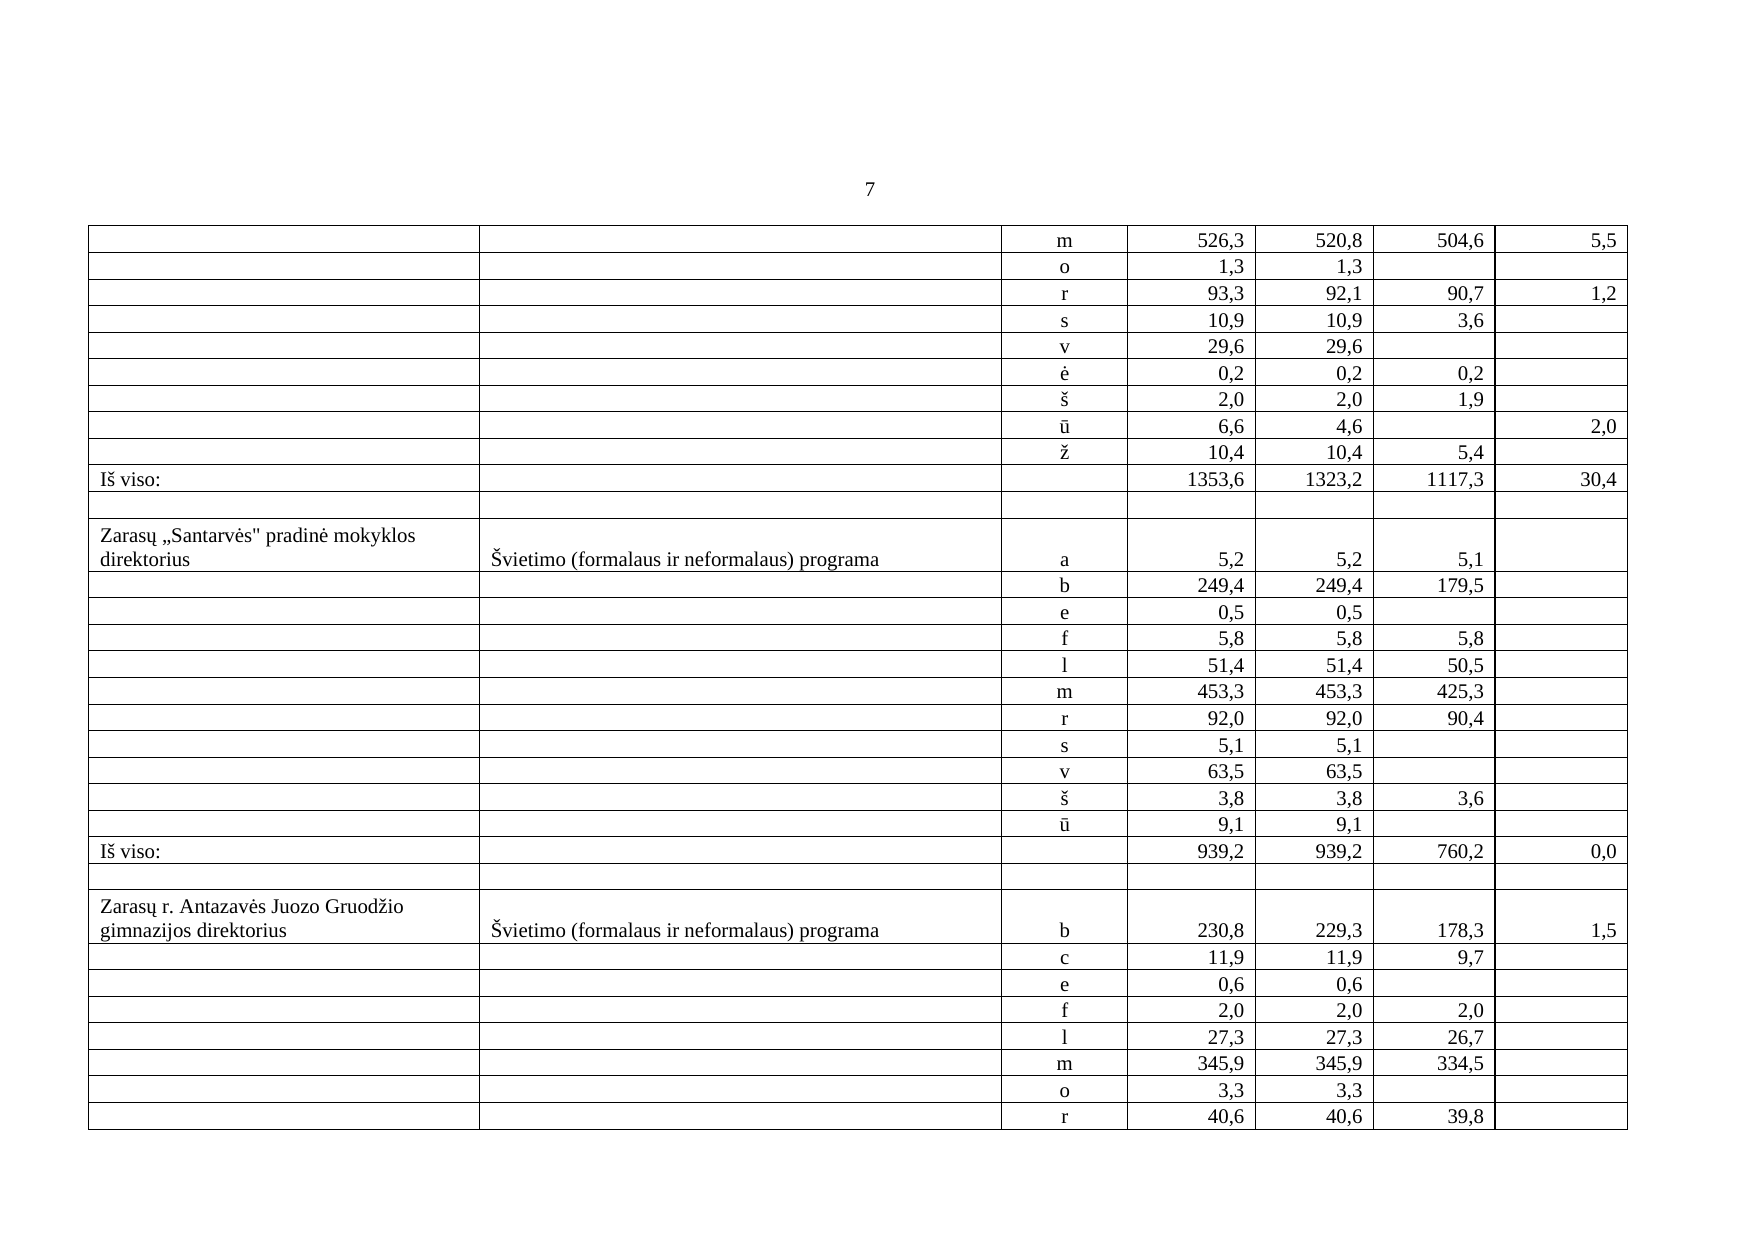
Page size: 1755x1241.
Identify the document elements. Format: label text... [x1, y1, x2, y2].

table_cell [480, 253, 1001, 278]
table_cell [1496, 678, 1627, 703]
table_cell 9,7 [1374, 944, 1494, 969]
table_cell [89, 226, 479, 252]
table_cell a [1002, 519, 1127, 571]
table_cell r [1002, 280, 1127, 305]
table_cell [480, 1103, 1001, 1128]
table_cell [89, 386, 479, 411]
table_cell [89, 253, 479, 278]
table_cell 5,1 [1128, 731, 1255, 757]
table_cell [89, 306, 479, 332]
table_cell [480, 412, 1001, 438]
table_cell 230,8 [1128, 890, 1255, 942]
table_cell [89, 439, 479, 464]
table_cell [480, 333, 1001, 358]
table_cell [1002, 492, 1127, 517]
table_cell [480, 306, 1001, 332]
table_cell [89, 625, 479, 650]
table_cell s [1002, 306, 1127, 332]
table_cell 5,8 [1256, 625, 1373, 650]
table_cell [1496, 359, 1627, 385]
table_cell 0,5 [1256, 598, 1373, 624]
table_cell [89, 678, 479, 703]
table_cell 504,6 [1374, 226, 1494, 252]
table_cell r [1002, 705, 1127, 730]
table_cell 229,3 [1256, 890, 1373, 942]
table_cell [1496, 333, 1627, 358]
table_cell [1002, 864, 1127, 889]
table_cell 50,5 [1374, 651, 1494, 677]
table_cell [480, 359, 1001, 385]
table_cell [1374, 412, 1494, 438]
table_cell 10,9 [1128, 306, 1255, 332]
table_cell 345,9 [1256, 1050, 1373, 1075]
table_cell f [1002, 625, 1127, 650]
table_cell 10,4 [1128, 439, 1255, 464]
table_cell 40,6 [1256, 1103, 1373, 1128]
table_cell [480, 625, 1001, 650]
table_cell 0,5 [1128, 598, 1255, 624]
table_cell 5,1 [1374, 519, 1494, 571]
table_cell 1353,6 [1128, 465, 1255, 491]
table_cell [89, 572, 479, 597]
table_cell [1496, 1076, 1627, 1102]
table_cell [1128, 492, 1255, 517]
table_cell 6,6 [1128, 412, 1255, 438]
table_cell [1496, 651, 1627, 677]
table_cell 9,1 [1128, 811, 1255, 836]
table_cell [1496, 253, 1627, 278]
table_cell [1496, 944, 1627, 969]
table_cell 1,2 [1496, 280, 1627, 305]
table_cell 3,8 [1128, 784, 1255, 810]
table_cell r [1002, 1103, 1127, 1128]
table_cell ū [1002, 811, 1127, 836]
table_cell 453,3 [1256, 678, 1373, 703]
table_cell [480, 731, 1001, 757]
table_cell 4,6 [1256, 412, 1373, 438]
table_cell [1374, 253, 1494, 278]
table_cell 39,8 [1374, 1103, 1494, 1128]
table_cell [89, 598, 479, 624]
table_cell [89, 492, 479, 517]
table_cell l [1002, 651, 1127, 677]
table_cell 2,0 [1256, 386, 1373, 411]
table_cell [1374, 333, 1494, 358]
table_cell 51,4 [1256, 651, 1373, 677]
table_cell [89, 1050, 479, 1075]
table_cell Iš viso: [89, 465, 479, 491]
table_cell [480, 970, 1001, 996]
table_cell [1496, 598, 1627, 624]
table_cell 0,0 [1496, 837, 1627, 863]
table_cell [1128, 864, 1255, 889]
table_cell Iš viso: [89, 837, 479, 863]
table_cell [1496, 1050, 1627, 1075]
table_cell 90,7 [1374, 280, 1494, 305]
table_cell [1496, 492, 1627, 517]
table_cell [89, 412, 479, 438]
table_cell 520,8 [1256, 226, 1373, 252]
table_cell 2,0 [1496, 412, 1627, 438]
table_cell m [1002, 678, 1127, 703]
table_cell b [1002, 572, 1127, 597]
table_cell v [1002, 758, 1127, 783]
table_cell [89, 997, 479, 1022]
table_cell [1496, 519, 1627, 571]
table_cell [89, 1023, 479, 1049]
table_cell 5,8 [1374, 625, 1494, 650]
table_cell [480, 280, 1001, 305]
table_cell [1374, 758, 1494, 783]
table_cell 0,2 [1374, 359, 1494, 385]
table_cell 93,3 [1128, 280, 1255, 305]
table_cell 425,3 [1374, 678, 1494, 703]
table_cell [1496, 386, 1627, 411]
table_cell 2,0 [1128, 997, 1255, 1022]
table_cell 63,5 [1128, 758, 1255, 783]
table_cell [89, 864, 479, 889]
table_cell [1496, 705, 1627, 730]
table_cell š [1002, 784, 1127, 810]
table_cell [480, 864, 1001, 889]
table_cell [89, 705, 479, 730]
table_cell [1374, 492, 1494, 517]
table_cell [480, 226, 1001, 252]
table_cell 345,9 [1128, 1050, 1255, 1075]
table_cell [1496, 811, 1627, 836]
table_cell v [1002, 333, 1127, 358]
table_cell 2,0 [1128, 386, 1255, 411]
table_cell š [1002, 386, 1127, 411]
table_cell ė [1002, 359, 1127, 385]
table_cell 5,1 [1256, 731, 1373, 757]
table_cell 3,8 [1256, 784, 1373, 810]
table_cell [1496, 439, 1627, 464]
table_cell ū [1002, 412, 1127, 438]
table_cell 11,9 [1128, 944, 1255, 969]
table_cell 3,3 [1128, 1076, 1255, 1102]
table_cell [1374, 731, 1494, 757]
table_cell [480, 386, 1001, 411]
table_cell 29,6 [1256, 333, 1373, 358]
table_cell [480, 1076, 1001, 1102]
table_cell 5,4 [1374, 439, 1494, 464]
table_cell [1496, 1023, 1627, 1049]
table_cell f [1002, 997, 1127, 1022]
table_cell e [1002, 970, 1127, 996]
table_cell [1496, 784, 1627, 810]
table_cell 1,9 [1374, 386, 1494, 411]
table_cell [1256, 492, 1373, 517]
table_cell 10,4 [1256, 439, 1373, 464]
table_cell c [1002, 944, 1127, 969]
table_cell b [1002, 890, 1127, 942]
table_cell 3,3 [1256, 1076, 1373, 1102]
table_cell [1374, 598, 1494, 624]
table_cell 5,5 [1496, 226, 1627, 252]
table_cell e [1002, 598, 1127, 624]
table_cell [89, 970, 479, 996]
table_cell 3,6 [1374, 784, 1494, 810]
table_cell o [1002, 1076, 1127, 1102]
table_cell 11,9 [1256, 944, 1373, 969]
table_cell Švietimo (formalaus ir neformalaus) programa [480, 519, 1001, 571]
table_cell [89, 731, 479, 757]
table_cell [480, 811, 1001, 836]
table_cell 26,7 [1374, 1023, 1494, 1049]
table_cell [1374, 811, 1494, 836]
table_cell [480, 572, 1001, 597]
table_cell [1496, 997, 1627, 1022]
table_cell [480, 705, 1001, 730]
table_cell 9,1 [1256, 811, 1373, 836]
table_cell 939,2 [1128, 837, 1255, 863]
table_cell [480, 598, 1001, 624]
table_cell Zarasų r. Antazavės Juozo Gruodžio gimnazijos direktorius [89, 890, 479, 942]
table_cell 0,6 [1128, 970, 1255, 996]
table_cell 29,6 [1128, 333, 1255, 358]
table_cell [89, 784, 479, 810]
table_cell [89, 944, 479, 969]
table_cell m [1002, 226, 1127, 252]
table_cell [89, 1103, 479, 1128]
table_cell 5,8 [1128, 625, 1255, 650]
table_cell [1374, 1076, 1494, 1102]
table_cell 1117,3 [1374, 465, 1494, 491]
table_cell 526,3 [1128, 226, 1255, 252]
table_cell [480, 651, 1001, 677]
table_cell 0,2 [1256, 359, 1373, 385]
table_cell [1496, 758, 1627, 783]
table_cell 51,4 [1128, 651, 1255, 677]
table_cell 0,6 [1256, 970, 1373, 996]
table_cell [480, 1050, 1001, 1075]
table_cell [1374, 864, 1494, 889]
table_cell 2,0 [1256, 997, 1373, 1022]
table_cell 0,2 [1128, 359, 1255, 385]
table_cell [1496, 572, 1627, 597]
table_cell 179,5 [1374, 572, 1494, 597]
table_cell 30,4 [1496, 465, 1627, 491]
table_cell 178,3 [1374, 890, 1494, 942]
table_cell [1496, 1103, 1627, 1128]
table_cell [1374, 970, 1494, 996]
table_cell 334,5 [1374, 1050, 1494, 1075]
table_cell [89, 1076, 479, 1102]
table_cell [480, 837, 1001, 863]
table_cell 63,5 [1256, 758, 1373, 783]
table_cell ž [1002, 439, 1127, 464]
table_cell 1,3 [1256, 253, 1373, 278]
table_cell 760,2 [1374, 837, 1494, 863]
table_cell [1496, 970, 1627, 996]
table_cell [89, 651, 479, 677]
table_cell [89, 359, 479, 385]
table_cell 27,3 [1128, 1023, 1255, 1049]
table_cell Zarasų „Santarvės" pradinė mokyklos direktorius [89, 519, 479, 571]
table_cell 1,5 [1496, 890, 1627, 942]
table_cell [1002, 837, 1127, 863]
table_cell 10,9 [1256, 306, 1373, 332]
table_cell 40,6 [1128, 1103, 1255, 1128]
table_cell m [1002, 1050, 1127, 1075]
table_cell [1496, 864, 1627, 889]
table_cell [480, 465, 1001, 491]
table_cell [480, 784, 1001, 810]
table_cell [89, 280, 479, 305]
table_cell [480, 997, 1001, 1022]
table_cell [89, 811, 479, 836]
table_cell o [1002, 253, 1127, 278]
table_cell [1496, 731, 1627, 757]
table_cell 2,0 [1374, 997, 1494, 1022]
table_cell [1256, 864, 1373, 889]
table_cell 249,4 [1128, 572, 1255, 597]
table_cell 90,4 [1374, 705, 1494, 730]
table_cell 3,6 [1374, 306, 1494, 332]
table_cell 453,3 [1128, 678, 1255, 703]
table_cell [480, 944, 1001, 969]
table_cell [480, 439, 1001, 464]
table_cell [480, 678, 1001, 703]
table_cell 92,0 [1128, 705, 1255, 730]
table_cell 249,4 [1256, 572, 1373, 597]
table_cell [1496, 306, 1627, 332]
table_cell 92,0 [1256, 705, 1373, 730]
table_cell s [1002, 731, 1127, 757]
table_cell [480, 758, 1001, 783]
table_cell [89, 758, 479, 783]
table_cell 27,3 [1256, 1023, 1373, 1049]
table_cell [480, 1023, 1001, 1049]
table_cell [89, 333, 479, 358]
table_cell 1,3 [1128, 253, 1255, 278]
table_cell l [1002, 1023, 1127, 1049]
table_cell Švietimo (formalaus ir neformalaus) programa [480, 890, 1001, 942]
table_cell 1323,2 [1256, 465, 1373, 491]
table_cell [480, 492, 1001, 517]
table_cell [1496, 625, 1627, 650]
table_cell 5,2 [1256, 519, 1373, 571]
table_cell 92,1 [1256, 280, 1373, 305]
table_cell [1002, 465, 1127, 491]
table_cell 939,2 [1256, 837, 1373, 863]
table_cell 5,2 [1128, 519, 1255, 571]
